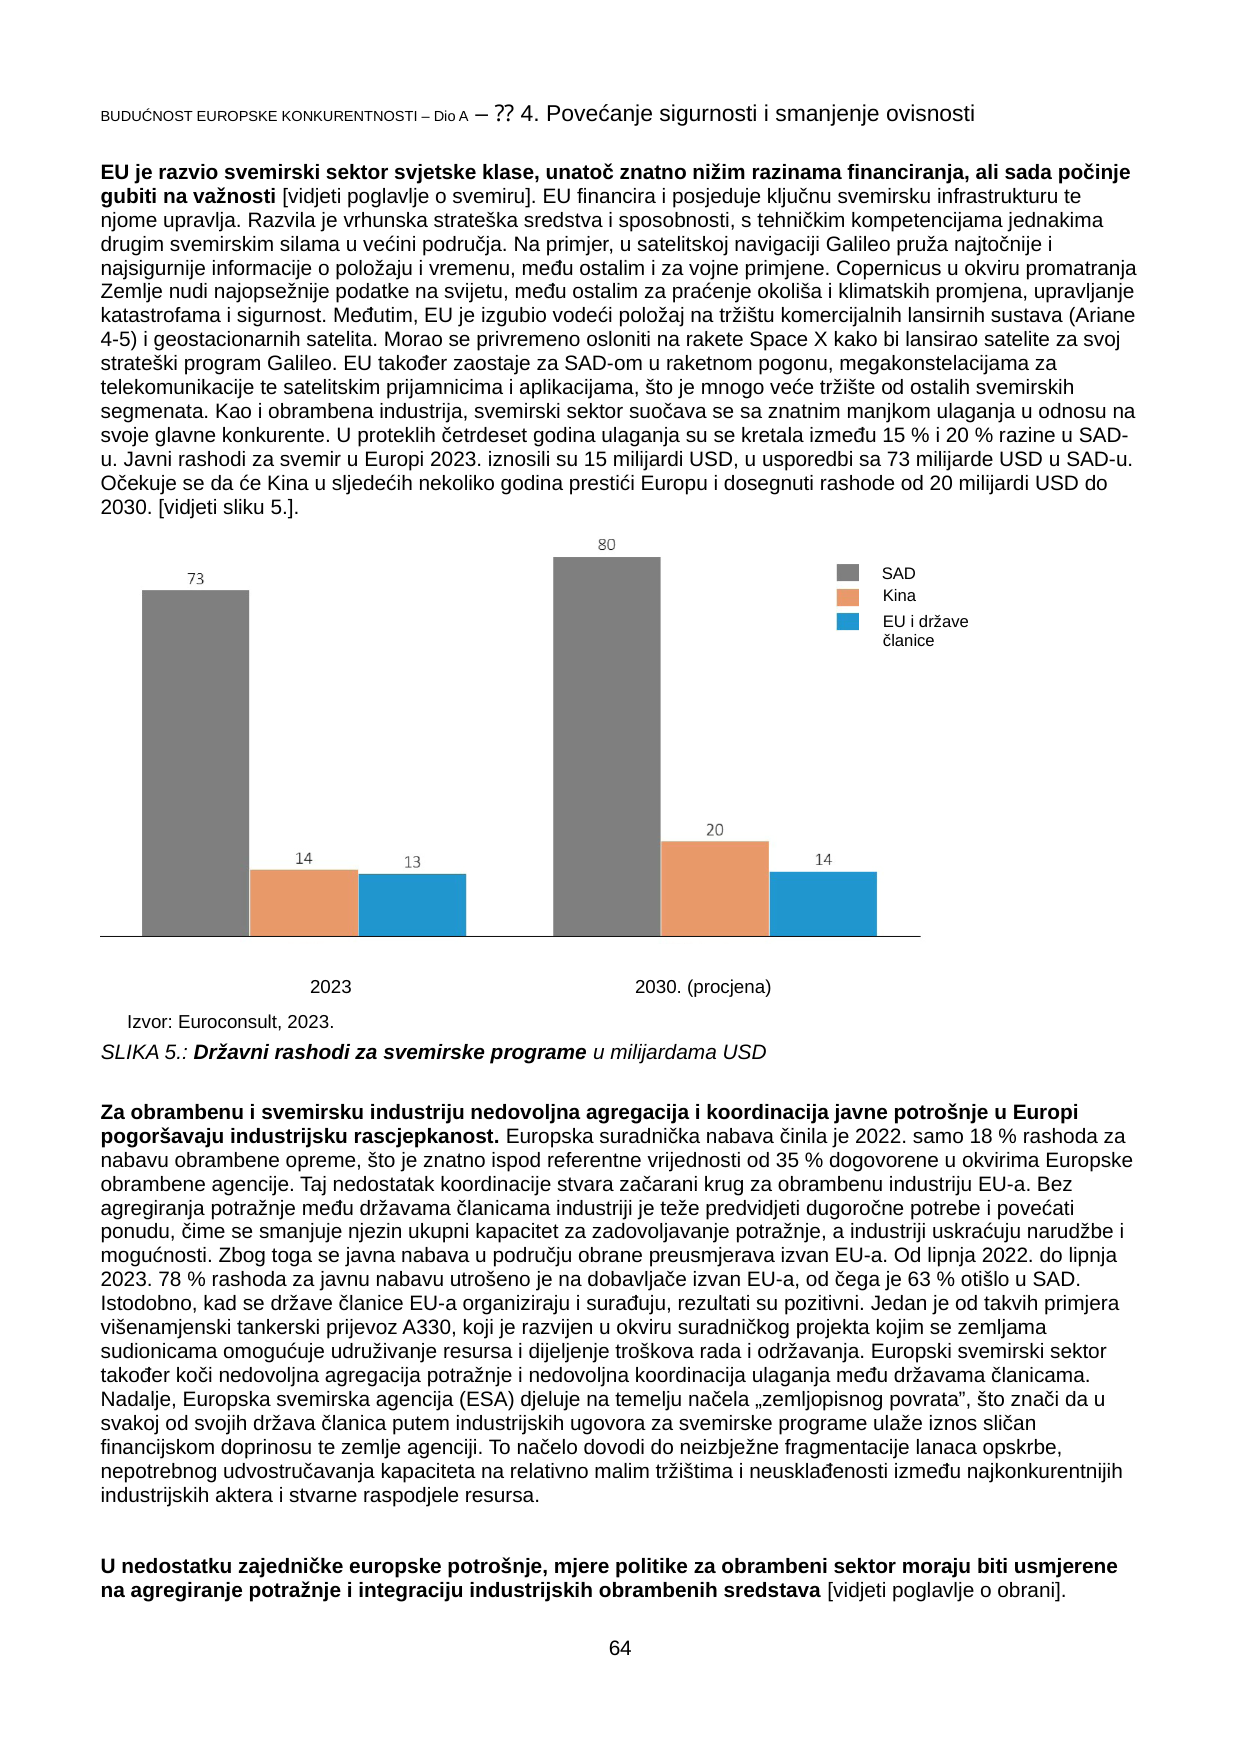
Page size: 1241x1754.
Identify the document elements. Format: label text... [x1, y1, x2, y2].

text U nedostatku zajedničke europske potrošnje, mjere politike za obrambeni sektor moraju biti usmjerene na agregiranje potražnje i integraciju industrijskih obrambenih sredstava [vidjeti poglavlje o obrani]. [100, 1554, 1140, 1602]
picture [100, 531, 1004, 944]
text Za obrambenu i svemirsku industriju nedovoljna agregacija i koordinacija javne potrošnje u Europi pogoršavaju industrijsku rascjepkanost. Europska suradnička nabava činila je 2022. samo 18 % rashoda za nabavu obrambene opreme, što je znatno ispod referentne vrijednosti od 35 % dogovorene u okvirima Europske obrambene agencije. Taj nedostatak koordinacije stvara začarani krug za obrambenu industriju EU-a. Bez agregiranja potražnje među državama članicama industriji je teže predvidjeti dugoročne potrebe i povećati ponudu, čime se smanjuje njezin ukupni kapacitet za zadovoljavanje potražnje, a industriji uskraćuju narudžbe i mogućnosti. Zbog toga se javna nabava u području obrane preusmjerava izvan EU-a. Od lipnja 2022. do lipnja 2023. 78 % rashoda za javnu nabavu utrošeno je na dobavljače izvan EU-a, od čega je 63 % otišlo u SAD. Istodobno, kad se države članice EU-a organiziraju i surađuju, rezultati su pozitivni. Jedan je od takvih primjera višenamjenski tankerski prijevoz A330, koji je razvijen u okviru suradničkog projekta kojim se zemljama sudionicama omogućuje udruživanje resursa i dijeljenje troškova rada i održavanja. Europski svemirski sektor također koči nedovoljna agregacija potražnje i nedovoljna koordinacija ulaganja među državama članicama. Nadalje, Europska svemirska agencija (ESA) djeluje na temelju načela „zemljopisnog povrata”, što znači da u svakoj od svojih država članica putem industrijskih ugovora za svemirske programe ulaže iznos sličan financijskom doprinosu te zemlje agenciji. To načelo dovodi do neizbježne fragmentacije lanaca opskrbe, nepotrebnog udvostručavanja kapaciteta na relativno malim tržištima i neusklađenosti između najkonkurentnijih industrijskih aktera i stvarne raspodjele resursa. [100, 1099, 1140, 1507]
text SLIKA 5.: Državni rashodi za svemirske programe u milijardama USD [101, 944, 1022, 1064]
text EU je razvio svemirski sektor svjetske klase, unatoč znatno nižim razinama financiranja, ali sada počinje gubiti na važnosti [vidjeti poglavlje o svemiru]. EU financira i posjeduje ključnu svemirsku infrastrukturu te njome upravlja. Razvila je vrhunska strateška sredstva i sposobnosti, s tehničkim kompetencijama jednakima drugim svemirskim silama u većini područja. Na primjer, u satelitskoj navigaciji Galileo pruža najtočnije i najsigurnije informacije o položaju i vremenu, među ostalim i za vojne primjene. Copernicus u okviru promatranja Zemlje nudi najopsežnije podatke na svijetu, među ostalim za praćenje okoliša i klimatskih promjena, upravljanje katastrofama i sigurnost. Međutim, EU je izgubio vodeći položaj na tržištu komercijalnih lansirnih sustava (Ariane 4-5) i geostacionarnih satelita. Morao se privremeno osloniti na rakete Space X kako bi lansirao satelite za svoj strateški program Galileo. EU također zaostaje za SAD-om u raketnom pogonu, megakonstelacijama za telekomunikacije te satelitskim prijamnicima i aplikacijama, što je mnogo veće tržište od ostalih svemirskih segmenata. Kao i obrambena industrija, svemirski sektor suočava se sa znatnim manjkom ulaganja u odnosu na svoje glavne konkurente. U proteklih četrdeset godina ulaganja su se kretala između 15 % i 20 % razine u SAD-u. Javni rashodi za svemir u Europi 2023. iznosili su 15 milijardi USD, u usporedbi sa 73 milijarde USD u SAD-u. Očekuje se da će Kina u sljedećih nekoliko godina prestići Europu i dosegnuti rashode od 20 milijardi USD do 2030. [vidjeti sliku 5.]. [100, 159, 1140, 519]
